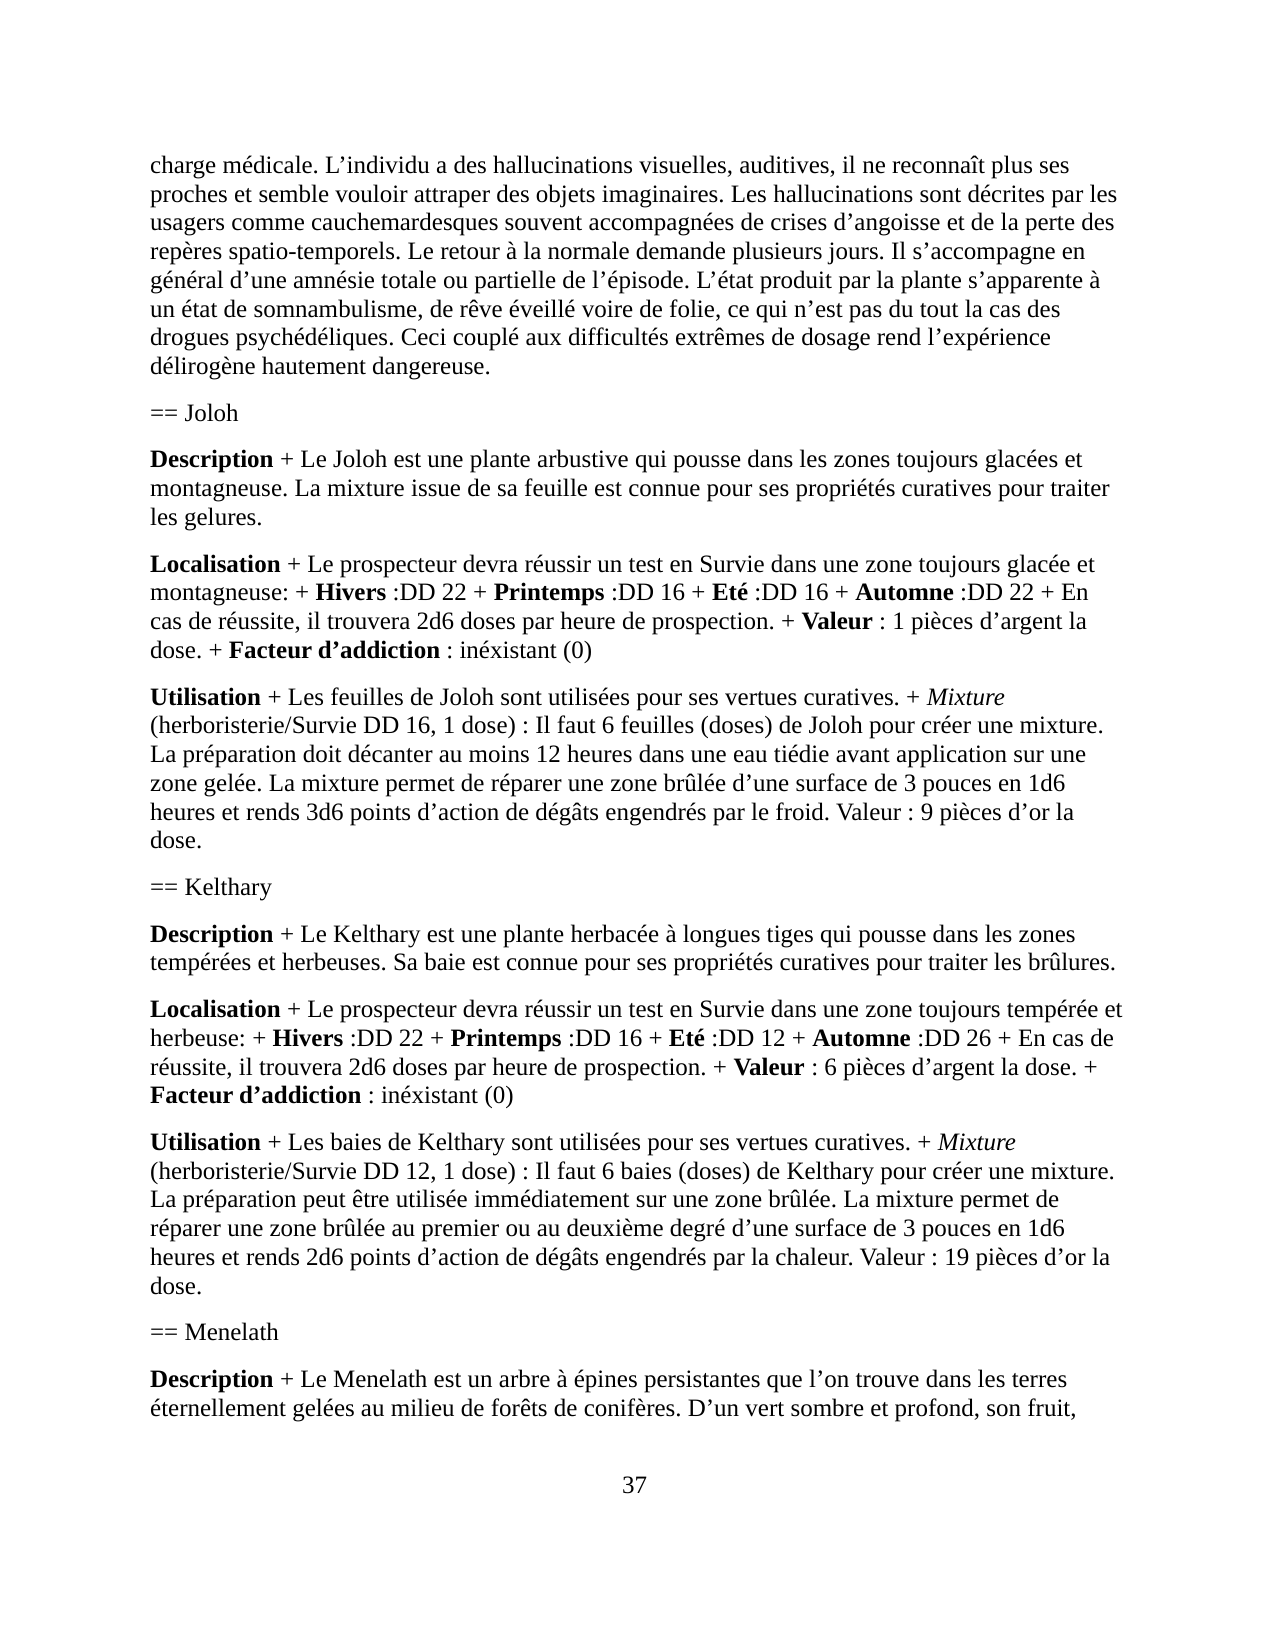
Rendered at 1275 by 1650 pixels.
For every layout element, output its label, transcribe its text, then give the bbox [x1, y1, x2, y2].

text Utilisation + Les baies de Kelthary sont utilisées pour ses vertues curatives. + Mixture (herboristerie/Survie DD 12, 1 dose) : Il faut 6 baies (doses) de Kelthary pour créer une mixture. La préparation peut être utilisée immédiatement sur une zone brûlée. La mixture permet de réparer une zone brûlée au premier ou au deuxième degré d’une surface de 3 pouces en 1d6 heures et rends 2d6 points d’action de dégâts engendrés par la chaleur. Valeur : 19 pièces d’or la dose. [150, 1127, 1125, 1299]
text Localisation + Le prospecteur devra réussir un test en Survie dans une zone toujours glacée et montagneuse: + Hivers :DD 22 + Printemps :DD 16 + Eté :DD 16 + Automne :DD 22 + En cas de réussite, il trouvera 2d6 doses par heure de prospection. + Valeur : 1 pièces d’argent la dose. + Facteur d’addiction : inéxistant (0) [150, 549, 1125, 664]
text Description + Le Kelthary est une plante herbacée à longues tiges qui pousse dans les zones tempérées et herbeuses. Sa baie est connue pour ses propriétés curatives pour traiter les brûlures. [150, 919, 1125, 976]
text Description + Le Menelath est un arbre à épines persistantes que l’on trouve dans les terres éternellement gelées au milieu de forêts de conifères. D’un vert sombre et profond, son fruit, [150, 1364, 1125, 1422]
text Description + Le Joloh est une plante arbustive qui pousse dans les zones toujours glacées et montagneuse. La mixture issue de sa feuille est connue pour ses propriétés curatives pour traiter les gelures. [150, 444, 1125, 531]
text == Menelath [150, 1317, 1125, 1346]
text Localisation + Le prospecteur devra réussir un test en Survie dans une zone toujours tempérée et herbeuse: + Hivers :DD 22 + Printemps :DD 16 + Eté :DD 12 + Automne :DD 26 + En cas de réussite, il trouvera 2d6 doses par heure de prospection. + Valeur : 6 pièces d’argent la dose. + Facteur d’addiction : inéxistant (0) [150, 994, 1125, 1109]
text == Kelthary [150, 872, 1125, 901]
text == Joloh [150, 398, 1125, 427]
text charge médicale. L’individu a des hallucinations visuelles, auditives, il ne reconnaît plus ses proches et semble vouloir attraper des objets imaginaires. Les hallucinations sont décrites par les usagers comme cauchemardesques souvent accompagnées de crises d’angoisse et de la perte des repères spatio-temporels. Le retour à la normale demande plusieurs jours. Il s’accompagne en général d’une amnésie totale ou partielle de l’épisode. L’état produit par la plante s’apparente à un état de somnambulisme, de rêve éveillé voire de folie, ce qui n’est pas du tout la cas des drogues psychédéliques. Ceci couplé aux difficultés extrêmes de dosage rend l’expérience délirogène hautement dangereuse. [150, 150, 1125, 380]
text Utilisation + Les feuilles de Joloh sont utilisées pour ses vertues curatives. + Mixture (herboristerie/Survie DD 16, 1 dose) : Il faut 6 feuilles (doses) de Joloh pour créer une mixture. La préparation doit décanter au moins 12 heures dans une eau tiédie avant application sur une zone gelée. La mixture permet de réparer une zone brûlée d’une surface de 3 pouces en 1d6 heures et rends 3d6 points d’action de dégâts engendrés par le froid. Valeur : 9 pièces d’or la dose. [150, 682, 1125, 854]
